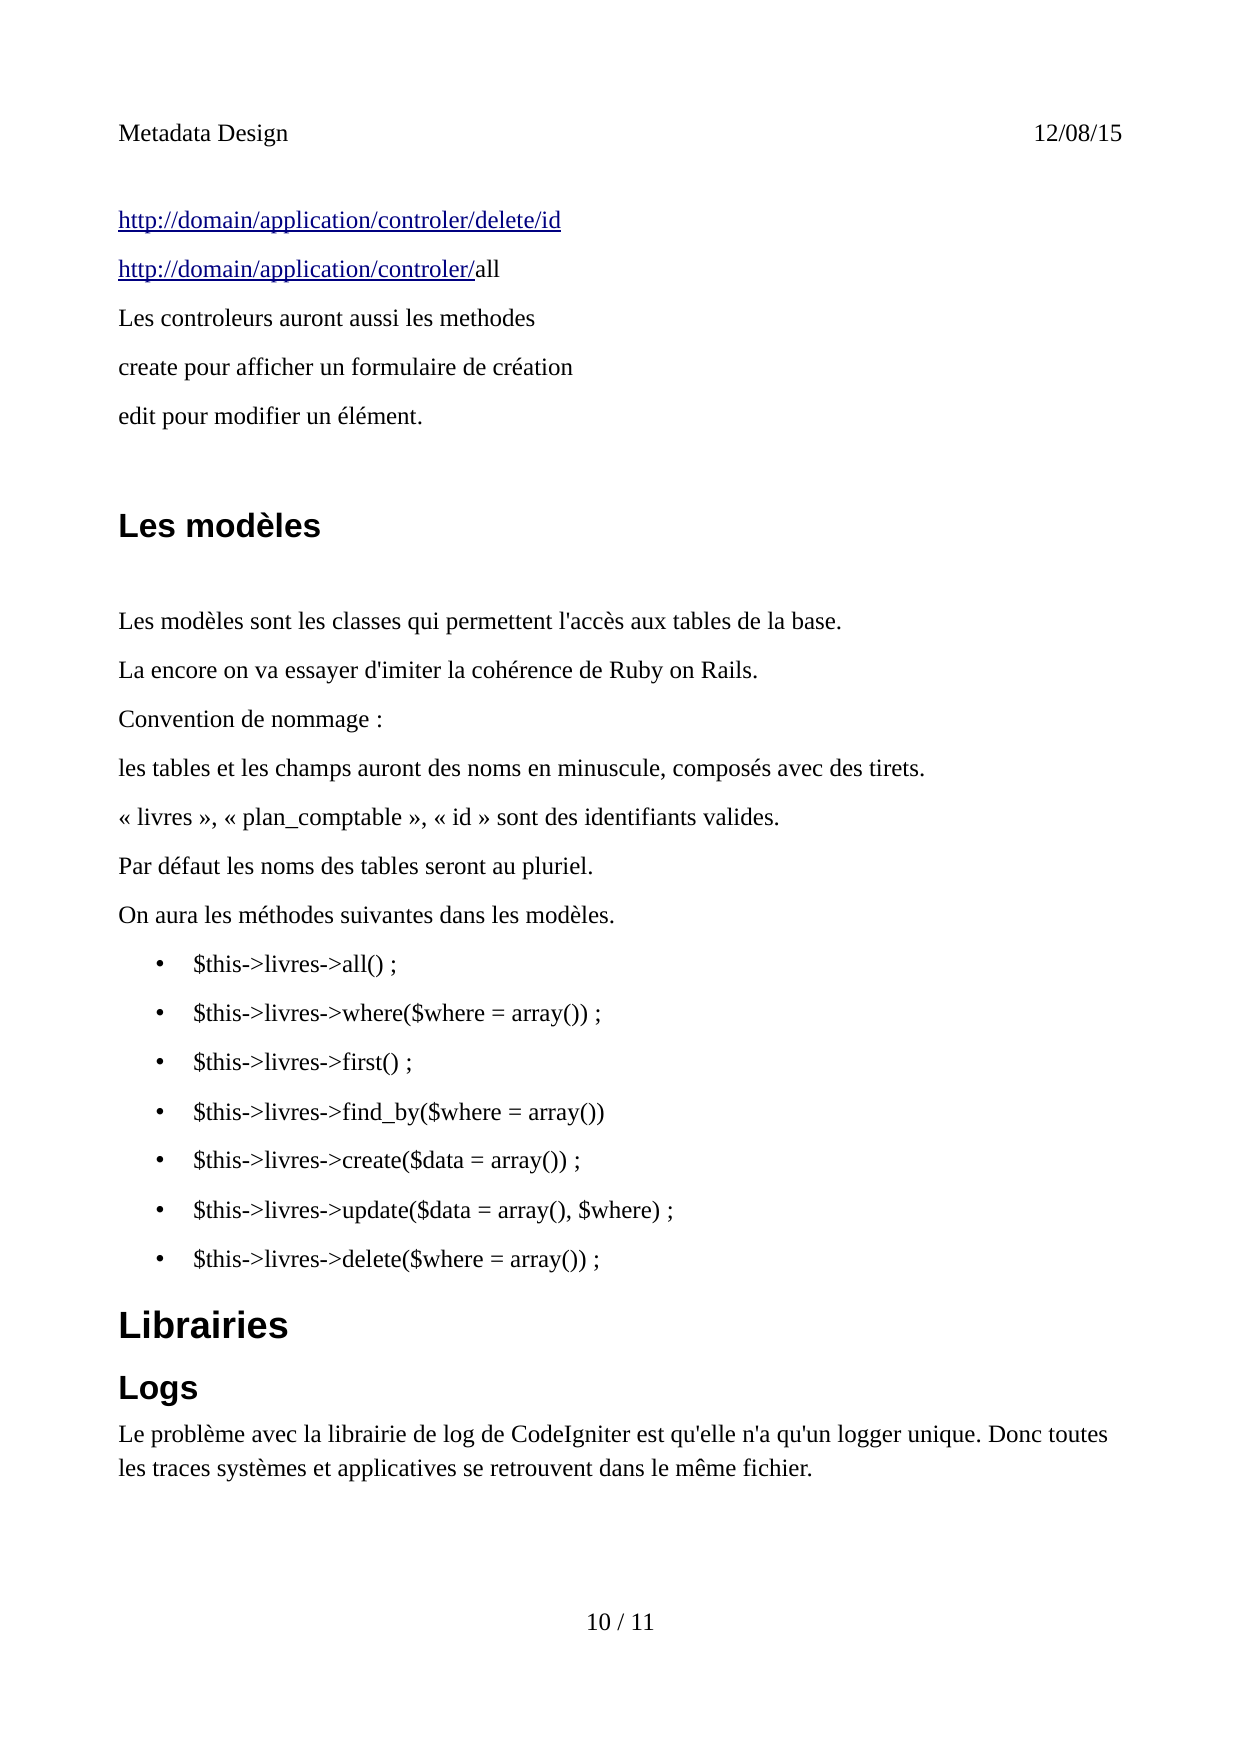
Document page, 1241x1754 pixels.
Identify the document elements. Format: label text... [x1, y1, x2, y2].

list $this->livres->find_by($where = array()) [156, 1097, 1122, 1125]
text La encore on va essayer d'imiter la cohérence de Ruby on Rails. [118, 655, 1122, 684]
list $this->livres->where($where = array()) ; [156, 998, 1122, 1027]
text Convention de nommage : [118, 704, 1122, 733]
list $this->livres->first() ; [156, 1047, 1122, 1076]
text Les controleurs auront aussi les methodes [118, 303, 1122, 332]
subtitle Les modèles [118, 506, 1122, 544]
list $this->livres->update($data = array(), $where) ; [156, 1195, 1122, 1223]
list $this->livres->all() ; [156, 949, 1122, 978]
text Par défaut les noms des tables seront au pluriel. [118, 851, 1122, 880]
subtitle Librairies [118, 1303, 1122, 1347]
text edit pour modifier un élément. [118, 401, 1122, 430]
text « livres », « plan_comptable », « id » sont des identifiants valides. [118, 802, 1122, 831]
text Les modèles sont les classes qui permettent l'accès aux tables de la base. [118, 606, 1122, 635]
list $this->livres->delete($where = array()) ; [156, 1244, 1122, 1272]
text http://domain/application/controler/delete/id [118, 205, 1122, 234]
list $this->livres->create($data = array()) ; [156, 1146, 1122, 1174]
text On aura les méthodes suivantes dans les modèles. [118, 900, 1122, 929]
subtitle Logs [118, 1368, 1122, 1406]
text Le problème avec la librairie de log de CodeIgniter est qu'elle n'a qu'un logger unique. Donc toutes les traces systèmes et applicatives se retrouvent dans le même fichier. [118, 1419, 1122, 1482]
text create pour afficher un formulaire de création [118, 352, 1122, 381]
text http://domain/application/controler/all [118, 254, 1122, 283]
text les tables et les champs auront des noms en minuscule, composés avec des tirets. [118, 753, 1122, 782]
